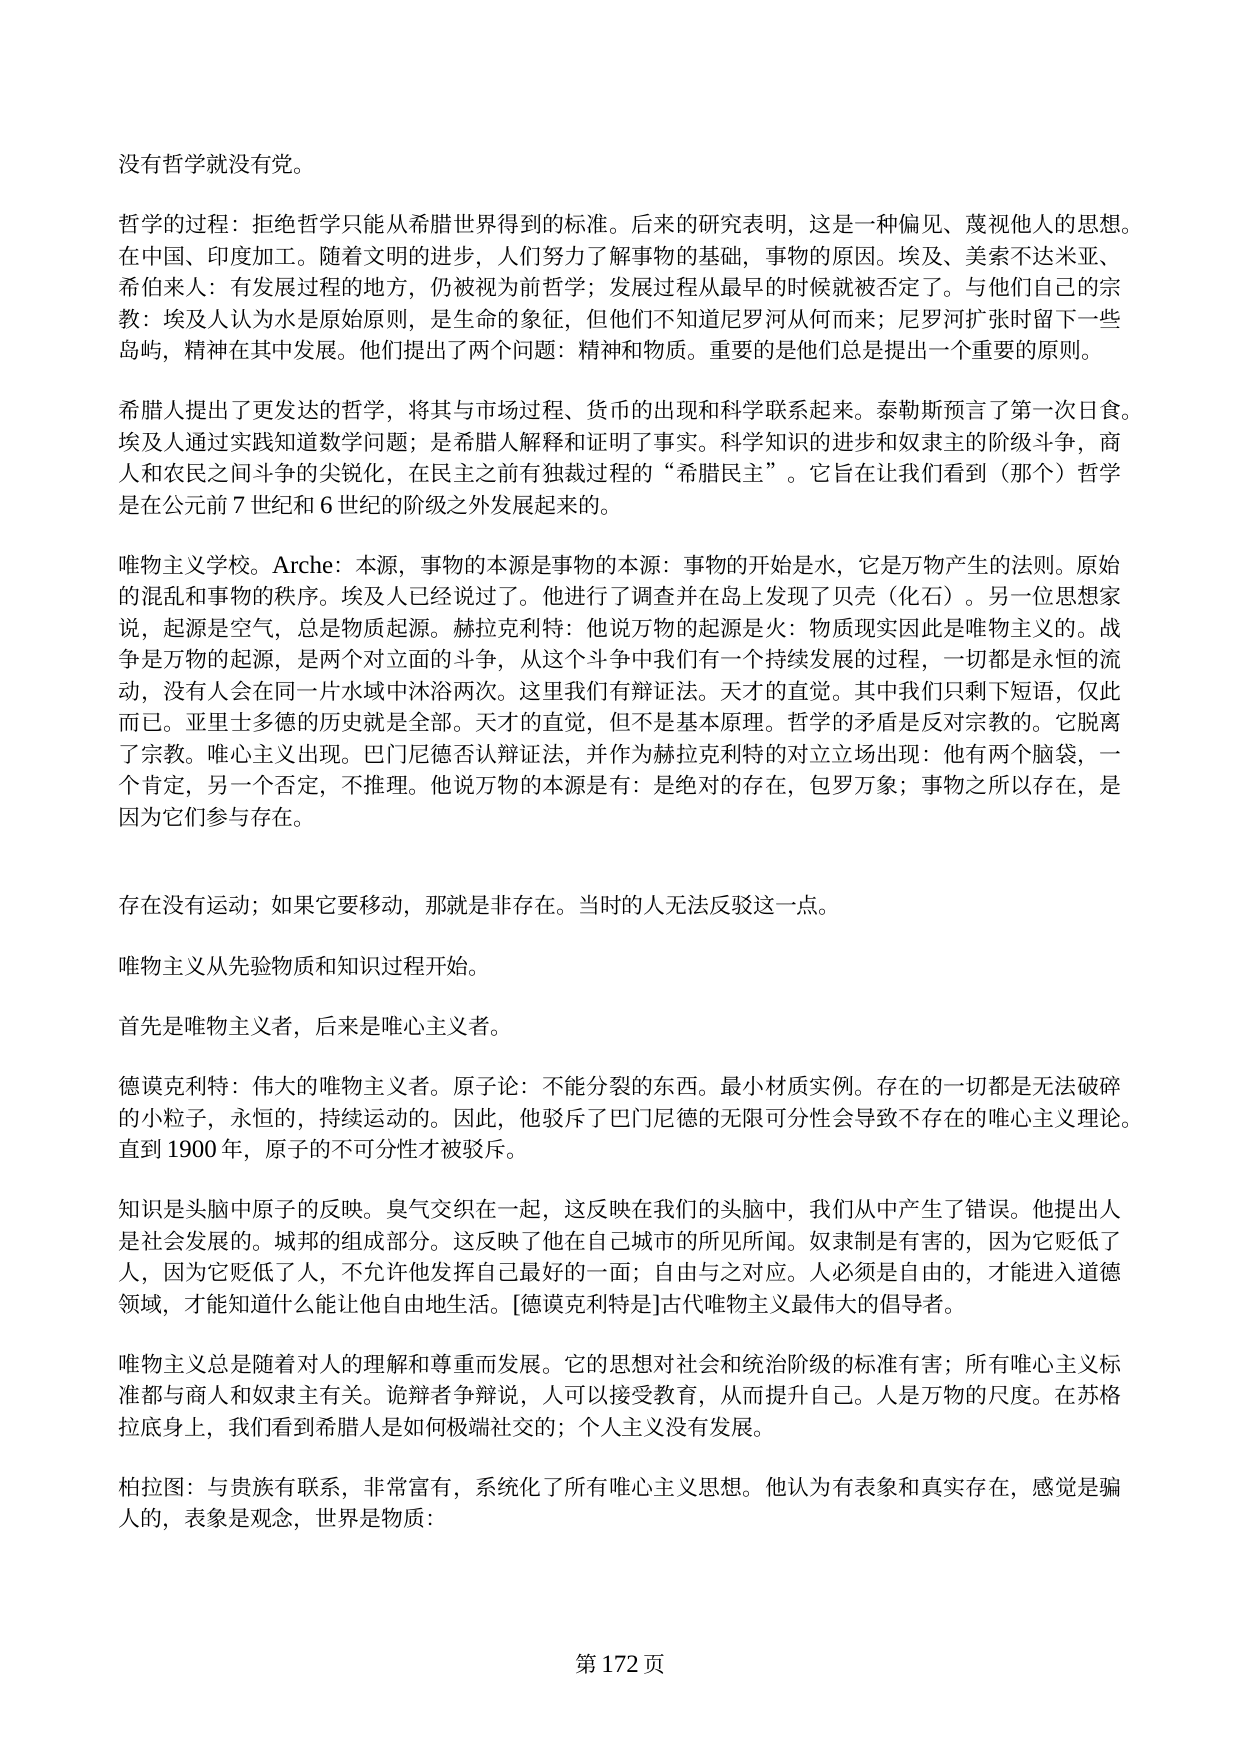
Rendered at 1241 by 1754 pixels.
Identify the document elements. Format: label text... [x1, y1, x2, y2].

text 首先是唯物主义者，后来是唯心主义者。 [118, 1009, 1122, 1041]
text 德谟克利特：伟大的唯物主义者。原子论：不能分裂的东西。最小材质实例。存在的一切都是无法破碎的小粒子，永恒的，持续运动的。因此，他驳斥了巴门尼德的无限可分性会导致不存在的唯心主义理论。直到1900年，原子的不可分性才被驳斥。 [118, 1069, 1122, 1164]
text 希腊人提出了更发达的哲学，将其与市场过程、货币的出现和科学联系起来。泰勒斯预言了第一次日食。埃及人通过实践知道数学问题；是希腊人解释和证明了事实。科学知识的进步和奴隶主的阶级斗争，商人和农民之间斗争的尖锐化，在民主之前有独裁过程的“希腊民主”。它旨在让我们看到（那个）哲学是在公元前7世纪和6世纪的阶级之外发展起来的。 [118, 393, 1122, 519]
text 没有哲学就没有党。 [118, 147, 1122, 179]
text 唯物主义从先验物质和知识过程开始。 [118, 949, 1122, 980]
text 哲学的过程：拒绝哲学只能从希腊世界得到的标准。后来的研究表明，这是一种偏见、蔑视他人的思想。在中国、印度加工。随着文明的进步，人们努力了解事物的基础，事物的原因。埃及、美索不达米亚、希伯来人：有发展过程的地方，仍被视为前哲学；发展过程从最早的时候就被否定了。与他们自己的宗教：埃及人认为水是原始原则，是生命的象征，但他们不知道尼罗河从何而来；尼罗河扩张时留下一些岛屿，精神在其中发展。他们提出了两个问题：精神和物质。重要的是他们总是提出一个重要的原则。 [118, 207, 1122, 365]
text 柏拉图：与贵族有联系，非常富有，系统化了所有唯心主义思想。他认为有表象和真实存在，感觉是骗人的，表象是观念，世界是物质： [118, 1470, 1122, 1533]
text 唯物主义学校。Arche：本源，事物的本源是事物的本源：事物的开始是水，它是万物产生的法则。原始的混乱和事物的秩序。埃及人已经说过了。他进行了调查并在岛上发现了贝壳（化石）。另一位思想家说，起源是空气，总是物质起源。赫拉克利特：他说万物的起源是火：物质现实因此是唯物主义的。战争是万物的起源，是两个对立面的斗争，从这个斗争中我们有一个持续发展的过程，一切都是永恒的流动，没有人会在同一片水域中沐浴两次。这里我们有辩证法。天才的直觉。其中我们只剩下短语，仅此而已。亚里士多德的历史就是全部。天才的直觉，但不是基本原理。哲学的矛盾是反对宗教的。它脱离了宗教。唯心主义出现。巴门尼德否认辩证法，并作为赫拉克利特的对立立场出现：他有两个脑袋，一个肯定，另一个否定，不推理。他说万物的本源是有：是绝对的存在，包罗万象；事物之所以存在，是因为它们参与存在。 [118, 548, 1122, 831]
text 知识是头脑中原子的反映。臭气交织在一起，这反映在我们的头脑中，我们从中产生了错误。他提出人是社会发展的。城邦的组成部分。这反映了他在自己城市的所见所闻。奴隶制是有害的，因为它贬低了人，因为它贬低了人，不允许他发挥自己最好的一面；自由与之对应。人必须是自由的，才能进入道德领域，才能知道什么能让他自由地生活。[德谟克利特是]古代唯物主义最伟大的倡导者。 [118, 1192, 1122, 1318]
text 唯物主义总是随着对人的理解和尊重而发展。它的思想对社会和统治阶级的标准有害；所有唯心主义标准都与商人和奴隶主有关。诡辩者争辩说，人可以接受教育，从而提升自己。人是万物的尺度。在苏格拉底身上，我们看到希腊人是如何极端社交的；个人主义没有发展。 [118, 1347, 1122, 1441]
text 存在没有运动；如果它要移动，那就是非存在。当时的人无法反驳这一点。 [118, 889, 1122, 920]
